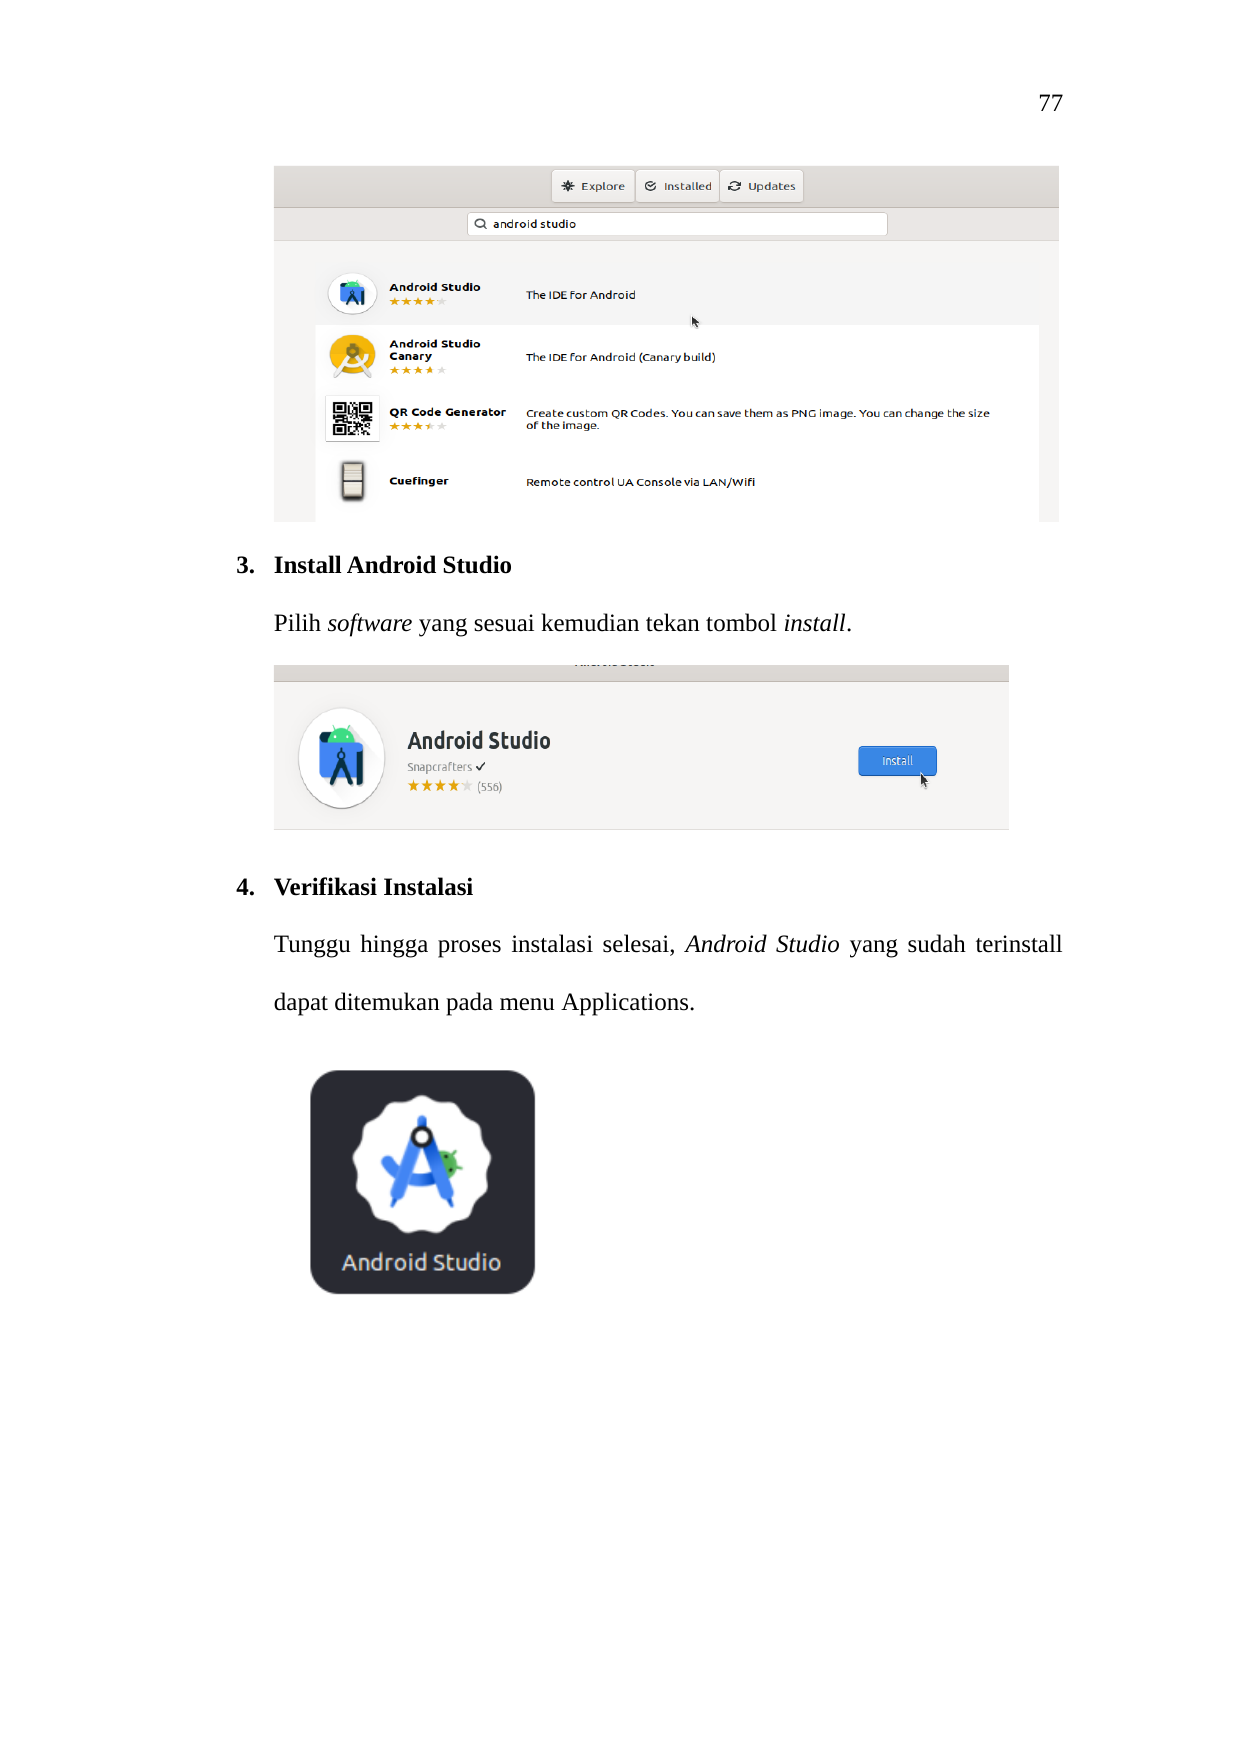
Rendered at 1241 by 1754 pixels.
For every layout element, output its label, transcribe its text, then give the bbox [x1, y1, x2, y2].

list Install Android Studio [236, 551, 1063, 579]
picture [273, 1044, 576, 1313]
picture [273, 665, 1009, 680]
list Tunggu hingga proses instalasi selesai, Android Studio yang sudah terinstall dapat ditemukan pada menu Applications. [236, 929, 1063, 1015]
list Verifikasi Instalasi [236, 872, 1063, 900]
list Pilih software yang sesuai kemudian tekan tombol install. [236, 608, 1063, 637]
